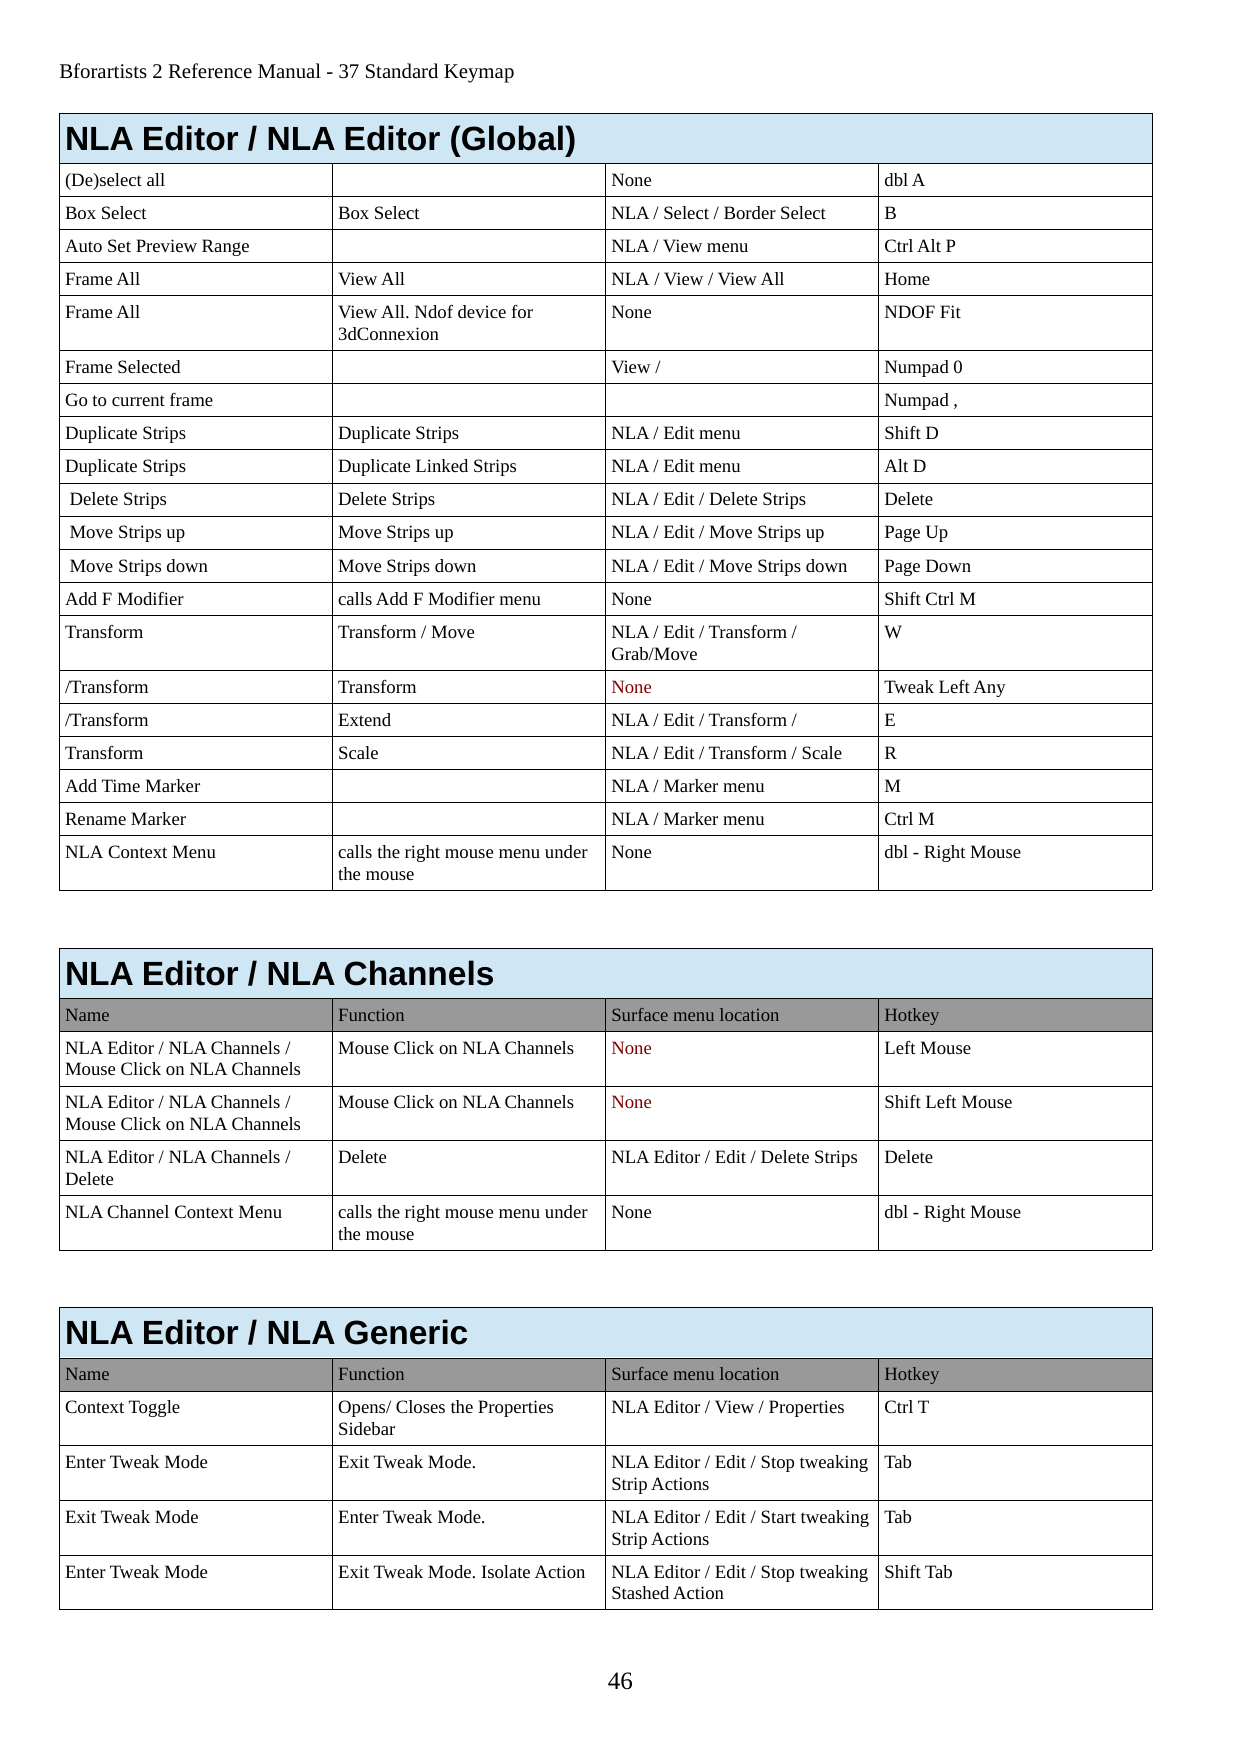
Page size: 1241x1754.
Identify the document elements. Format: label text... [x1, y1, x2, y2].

table_cell Tab [879, 1446, 1152, 1500]
table_cell NLA / View menu [606, 230, 878, 262]
table_cell Delete Strips [60, 484, 332, 516]
table_cell Hotkey [879, 1359, 1152, 1391]
table_cell [333, 230, 605, 262]
table_cell Box Select [60, 197, 332, 229]
table_cell dbl A [879, 164, 1152, 196]
table_cell Go to current frame [60, 384, 332, 416]
table_cell E [879, 704, 1152, 736]
table_cell View / [606, 351, 878, 383]
table_cell Auto Set Preview Range [60, 230, 332, 262]
table_header NLA Editor / NLA Channels [60, 949, 1152, 998]
table_cell calls the right mouse menu under the mouse [333, 1196, 605, 1250]
table_cell Numpad 0 [879, 351, 1152, 383]
table_cell Opens/ Closes the Properties Sidebar [333, 1392, 605, 1445]
table_cell NLA / Edit / Transform / Scale [606, 737, 878, 769]
table_cell Tweak Left Any [879, 671, 1152, 703]
table_cell Mouse Click on NLA Channels [333, 1032, 605, 1086]
table_cell Shift D [879, 417, 1152, 449]
table_cell R [879, 737, 1152, 769]
table_cell Extend [333, 704, 605, 736]
table_cell View All. Ndof device for 3dConnexion [333, 296, 605, 350]
table_cell Scale [333, 737, 605, 769]
table_header NLA Editor / NLA Generic [60, 1308, 1152, 1357]
table_cell None [606, 1032, 878, 1086]
table_cell Shift Ctrl M [879, 583, 1152, 615]
table_cell None [606, 164, 878, 196]
table_cell NLA Editor / NLA Channels / Delete [60, 1141, 332, 1195]
table_cell Page Down [879, 550, 1152, 582]
table_cell NLA Editor / NLA Channels / Mouse Click on NLA Channels [60, 1032, 332, 1086]
table_cell NLA Editor / NLA Channels / Mouse Click on NLA Channels [60, 1087, 332, 1140]
table_cell None [606, 296, 878, 350]
table_cell NLA / Edit / Move Strips up [606, 517, 878, 549]
table_cell /Transform [60, 671, 332, 703]
table_cell Frame All [60, 296, 332, 350]
table_cell Delete [333, 1141, 605, 1195]
table_cell Context Toggle [60, 1392, 332, 1445]
table_cell Tab [879, 1501, 1152, 1555]
table_cell NLA Editor / Edit / Start tweaking Strip Actions [606, 1501, 878, 1555]
table_cell Duplicate Linked Strips [333, 450, 605, 482]
table_cell Function [333, 1359, 605, 1391]
table_cell NLA Context Menu [60, 836, 332, 890]
table_cell calls Add F Modifier menu [333, 583, 605, 615]
table_cell Ctrl T [879, 1392, 1152, 1445]
table_cell None [606, 1196, 878, 1250]
table_cell NLA / Edit / Transform / Grab/Move [606, 616, 878, 670]
table_cell NLA Editor / Edit / Delete Strips [606, 1141, 878, 1195]
table_cell [333, 351, 605, 383]
table_cell [606, 384, 878, 416]
table_cell (De)select all [60, 164, 332, 196]
table_cell Exit Tweak Mode. [333, 1446, 605, 1500]
table_cell B [879, 197, 1152, 229]
table_cell [333, 770, 605, 802]
table_cell Move Strips down [333, 550, 605, 582]
table_cell NDOF Fit [879, 296, 1152, 350]
table_cell NLA / Marker menu [606, 803, 878, 835]
table_cell Exit Tweak Mode. Isolate Action [333, 1556, 605, 1609]
table_cell W [879, 616, 1152, 670]
table_cell Move Strips down [60, 550, 332, 582]
table_cell Left Mouse [879, 1032, 1152, 1086]
table_cell Rename Marker [60, 803, 332, 835]
table_cell NLA / Marker menu [606, 770, 878, 802]
table_cell Delete [879, 484, 1152, 516]
table_cell Page Up [879, 517, 1152, 549]
table_cell [333, 164, 605, 196]
table_cell Hotkey [879, 999, 1152, 1031]
table_cell /Transform [60, 704, 332, 736]
table_cell Frame All [60, 263, 332, 295]
table_cell Enter Tweak Mode [60, 1556, 332, 1609]
table_cell None [606, 583, 878, 615]
table_cell Ctrl M [879, 803, 1152, 835]
table_cell None [606, 671, 878, 703]
table_cell Enter Tweak Mode [60, 1446, 332, 1500]
table_cell M [879, 770, 1152, 802]
table_cell Shift Left Mouse [879, 1087, 1152, 1140]
table_cell NLA Editor / Edit / Stop tweaking Stashed Action [606, 1556, 878, 1609]
table_cell Transform [333, 671, 605, 703]
table_cell NLA / Edit menu [606, 417, 878, 449]
table_cell [333, 803, 605, 835]
table_cell Duplicate Strips [333, 417, 605, 449]
table_cell Duplicate Strips [60, 450, 332, 482]
table_cell Add Time Marker [60, 770, 332, 802]
table_cell NLA Channel Context Menu [60, 1196, 332, 1250]
table_cell Delete [879, 1141, 1152, 1195]
table_cell Mouse Click on NLA Channels [333, 1087, 605, 1140]
table_cell NLA / Edit / Transform / [606, 704, 878, 736]
table_cell View All [333, 263, 605, 295]
table_cell NLA / Select / Border Select [606, 197, 878, 229]
table_cell Add F Modifier [60, 583, 332, 615]
table_cell Function [333, 999, 605, 1031]
table_cell NLA / View / View All [606, 263, 878, 295]
table_cell Shift Tab [879, 1556, 1152, 1609]
table_cell Enter Tweak Mode. [333, 1501, 605, 1555]
table_cell None [606, 836, 878, 890]
table_cell Exit Tweak Mode [60, 1501, 332, 1555]
table_cell dbl - Right Mouse [879, 836, 1152, 890]
table_cell NLA Editor / View / Properties [606, 1392, 878, 1445]
table_cell dbl - Right Mouse [879, 1196, 1152, 1250]
table_cell Surface menu location [606, 999, 878, 1031]
table_cell Ctrl Alt P [879, 230, 1152, 262]
table_cell Surface menu location [606, 1359, 878, 1391]
table_cell Frame Selected [60, 351, 332, 383]
table_cell Transform / Move [333, 616, 605, 670]
table_cell Duplicate Strips [60, 417, 332, 449]
table_cell None [606, 1087, 878, 1140]
table_cell Name [60, 999, 332, 1031]
table_cell NLA / Edit / Move Strips down [606, 550, 878, 582]
table_cell Alt D [879, 450, 1152, 482]
table_cell Name [60, 1359, 332, 1391]
table_cell Home [879, 263, 1152, 295]
table_cell Move Strips up [333, 517, 605, 549]
table_cell [333, 384, 605, 416]
table_cell NLA / Edit menu [606, 450, 878, 482]
table_cell Delete Strips [333, 484, 605, 516]
table_cell Move Strips up [60, 517, 332, 549]
table_cell calls the right mouse menu under the mouse [333, 836, 605, 890]
table_header NLA Editor / NLA Editor (Global) [60, 114, 1152, 163]
table_cell Transform [60, 737, 332, 769]
table_cell NLA / Edit / Delete Strips [606, 484, 878, 516]
table_cell NLA Editor / Edit / Stop tweaking Strip Actions [606, 1446, 878, 1500]
table_cell Transform [60, 616, 332, 670]
table_cell Numpad , [879, 384, 1152, 416]
table_cell Box Select [333, 197, 605, 229]
